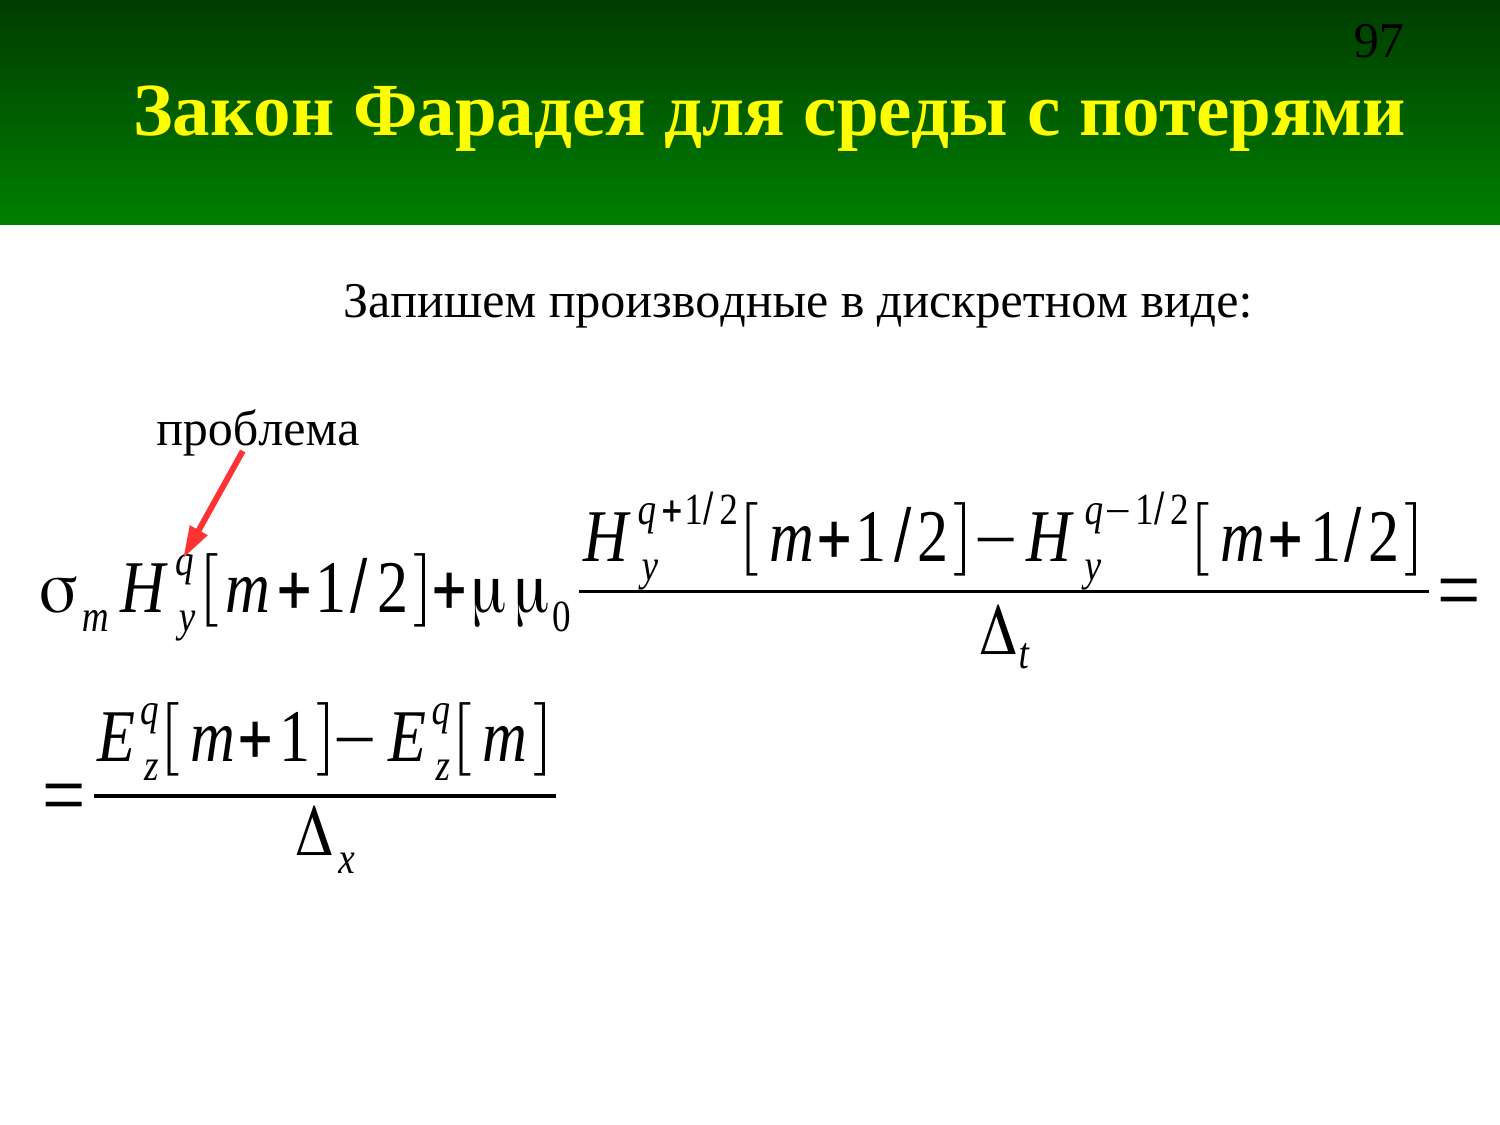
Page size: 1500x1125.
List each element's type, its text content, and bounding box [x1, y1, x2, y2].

title Закон Фарадея для среды с потерями [100, 7, 1441, 204]
chart [23, 482, 1500, 882]
text_box проблема [141, 387, 373, 463]
text_box Запишем производные в дискретном виде: [328, 259, 1264, 335]
